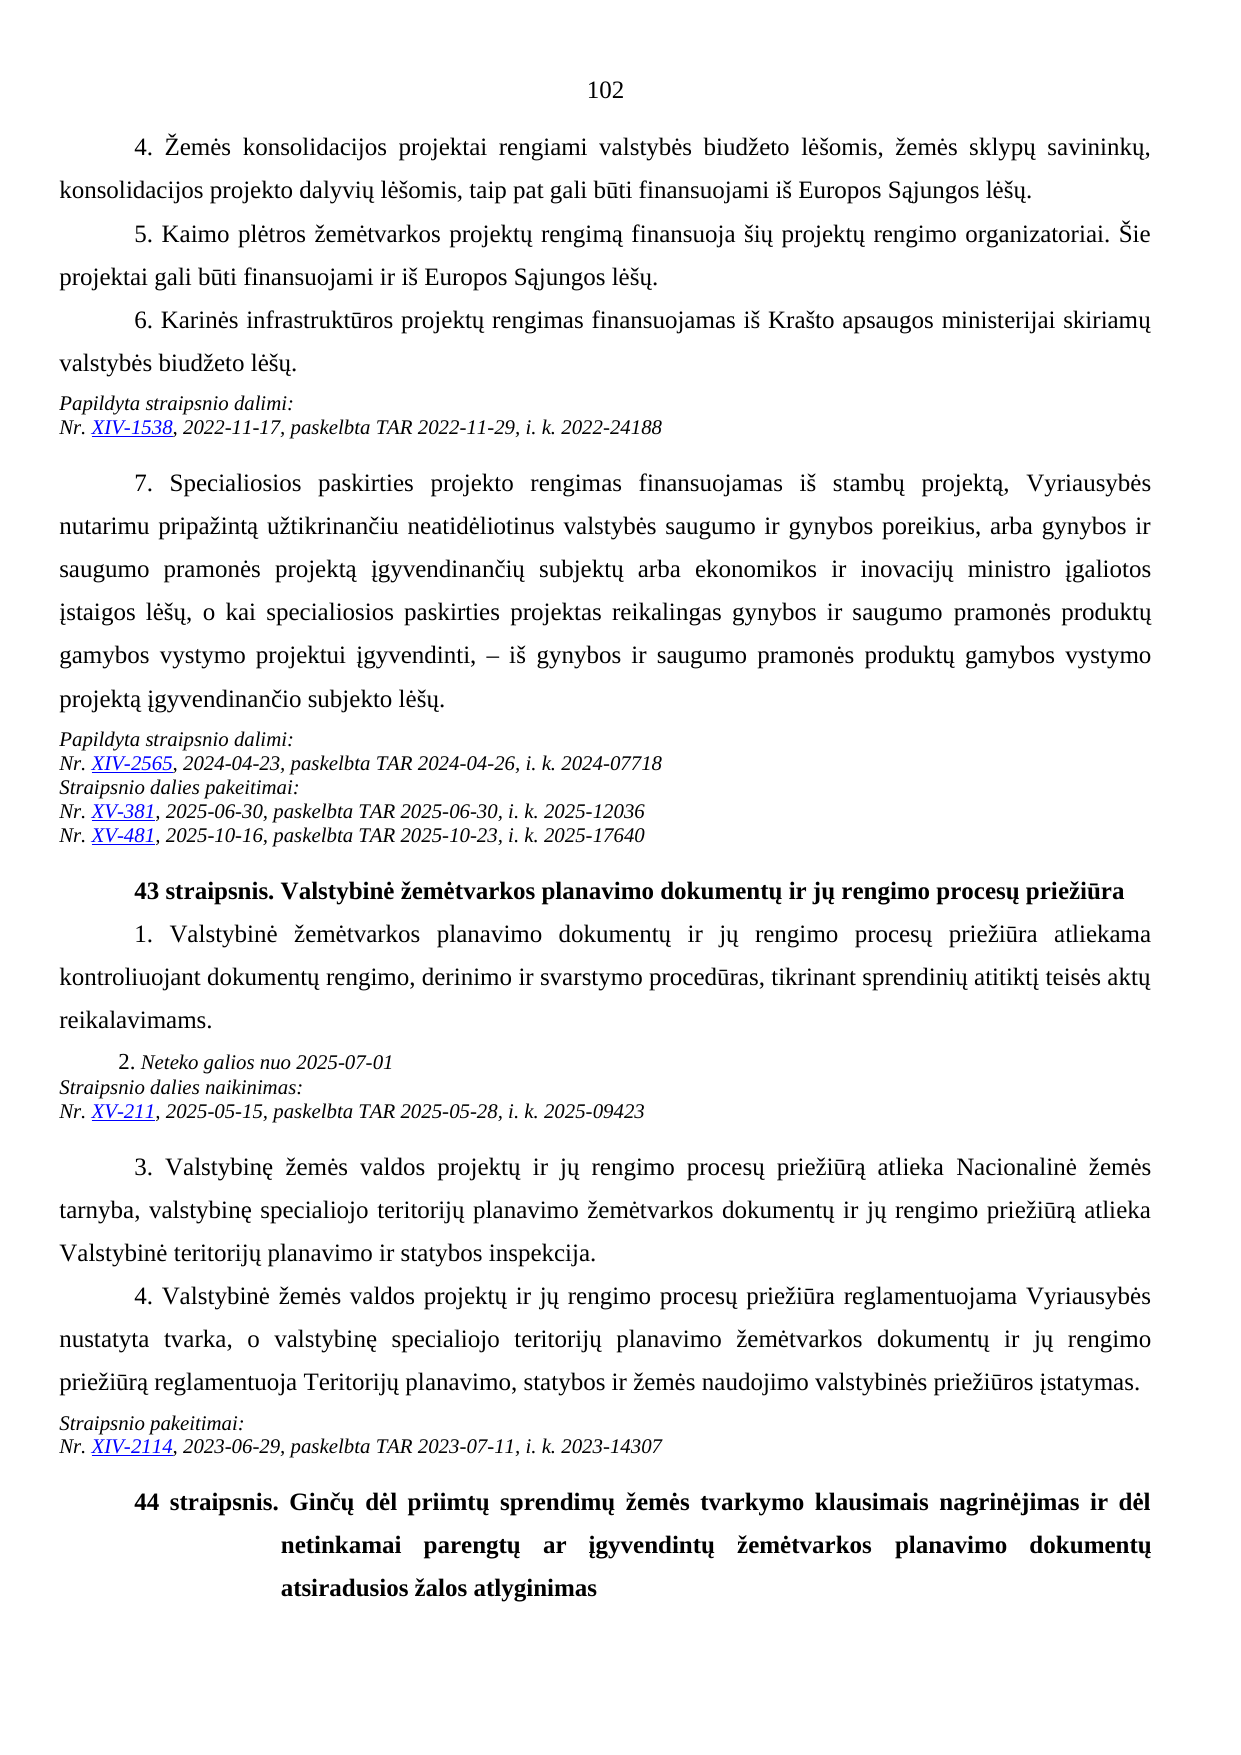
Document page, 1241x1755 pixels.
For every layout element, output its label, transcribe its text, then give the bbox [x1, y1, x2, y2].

text Straipsnio dalies pakeitimai: [59, 775, 1152, 799]
text Nr. XV-481, 2025-10-16, paskelbta TAR 2025-10-23, i. k. 2025-17640 [59, 823, 1152, 847]
text 3. Valstybinę žemės valdos projektų ir jų rengimo procesų priežiūrą atlieka Nacionalinė žemės tarnyba, valstybinę specialiojo teritorijų planavimo žemėtvarkos dokumentų ir jų rengimo priežiūrą atlieka Valstybinė teritorijų planavimo ir statybos inspekcija. [59, 1152, 1152, 1267]
text Nr. XV-211, 2025-05-15, paskelbta TAR 2025-05-28, i. k. 2025-09423 [59, 1099, 1152, 1123]
text 44 straipsnis. Ginčų dėl priimtų sprendimų žemės tvarkymo klausimais nagrinėjimas ir dėl netinkamai parengtų ar įgyvendintų žemėtvarkos planavimo dokumentų atsiradusios žalos atlyginimas [134, 1487, 1152, 1602]
text 1. Valstybinė žemėtvarkos planavimo dokumentų ir jų rengimo procesų priežiūra atliekama kontroliuojant dokumentų rengimo, derinimo ir svarstymo procedūras, tikrinant sprendinių atitiktį teisės aktų reikalavimams. [59, 919, 1152, 1034]
text 5. Kaimo plėtros žemėtvarkos projektų rengimą finansuoja šių projektų rengimo organizatoriai. Šie projektai gali būti finansuojami ir iš Europos Sąjungos lėšų. [59, 219, 1152, 291]
text Straipsnio pakeitimai: [59, 1410, 1152, 1434]
text Nr. XV-381, 2025-06-30, paskelbta TAR 2025-06-30, i. k. 2025-12036 [59, 799, 1152, 823]
text Nr. XIV-1538, 2022-11-17, paskelbta TAR 2022-11-29, i. k. 2022-24188 [59, 415, 1152, 439]
text Papildyta straipsnio dalimi: [59, 727, 1152, 751]
text 6. Karinės infrastruktūros projektų rengimas finansuojamas iš Krašto apsaugos ministerijai skiriamų valstybės biudžeto lėšų. [59, 305, 1152, 377]
text Nr. XIV-2114, 2023-06-29, paskelbta TAR 2023-07-11, i. k. 2023-14307 [59, 1434, 1152, 1458]
text Papildyta straipsnio dalimi: [59, 391, 1152, 415]
text 4. Valstybinė žemės valdos projektų ir jų rengimo procesų priežiūra reglamentuojama Vyriausybės nustatyta tvarka, o valstybinę specialiojo teritorijų planavimo žemėtvarkos dokumentų ir jų rengimo priežiūrą reglamentuoja Teritorijų planavimo, statybos ir žemės naudojimo valstybinės priežiūros įstatymas. [59, 1281, 1152, 1396]
text 7. Specialiosios paskirties projekto rengimas finansuojamas iš stambų projektą, Vyriausybės nutarimu pripažintą užtikrinančiu neatidėliotinus valstybės saugumo ir gynybos poreikius, arba gynybos ir saugumo pramonės projektą įgyvendinančių subjektų arba ekonomikos ir inovacijų ministro įgaliotos įstaigos lėšų, o kai specialiosios paskirties projektas reikalingas gynybos ir saugumo pramonės produktų gamybos vystymo projektui įgyvendinti, – iš gynybos ir saugumo pramonės produktų gamybos vystymo projektą įgyvendinančio subjekto lėšų. [59, 468, 1152, 712]
text 4. Žemės konsolidacijos projektai rengiami valstybės biudžeto lėšomis, žemės sklypų savininkų, konsolidacijos projekto dalyvių lėšomis, taip pat gali būti finansuojami iš Europos Sąjungos lėšų. [59, 132, 1152, 204]
text Straipsnio dalies naikinimas: [59, 1075, 1152, 1099]
text 43 straipsnis. Valstybinė žemėtvarkos planavimo dokumentų ir jų rengimo procesų priežiūra [134, 876, 1152, 905]
text Nr. XIV-2565, 2024-04-23, paskelbta TAR 2024-04-26, i. k. 2024-07718 [59, 751, 1152, 775]
text 2. Neteko galios nuo 2025-07-01 [59, 1048, 1152, 1075]
